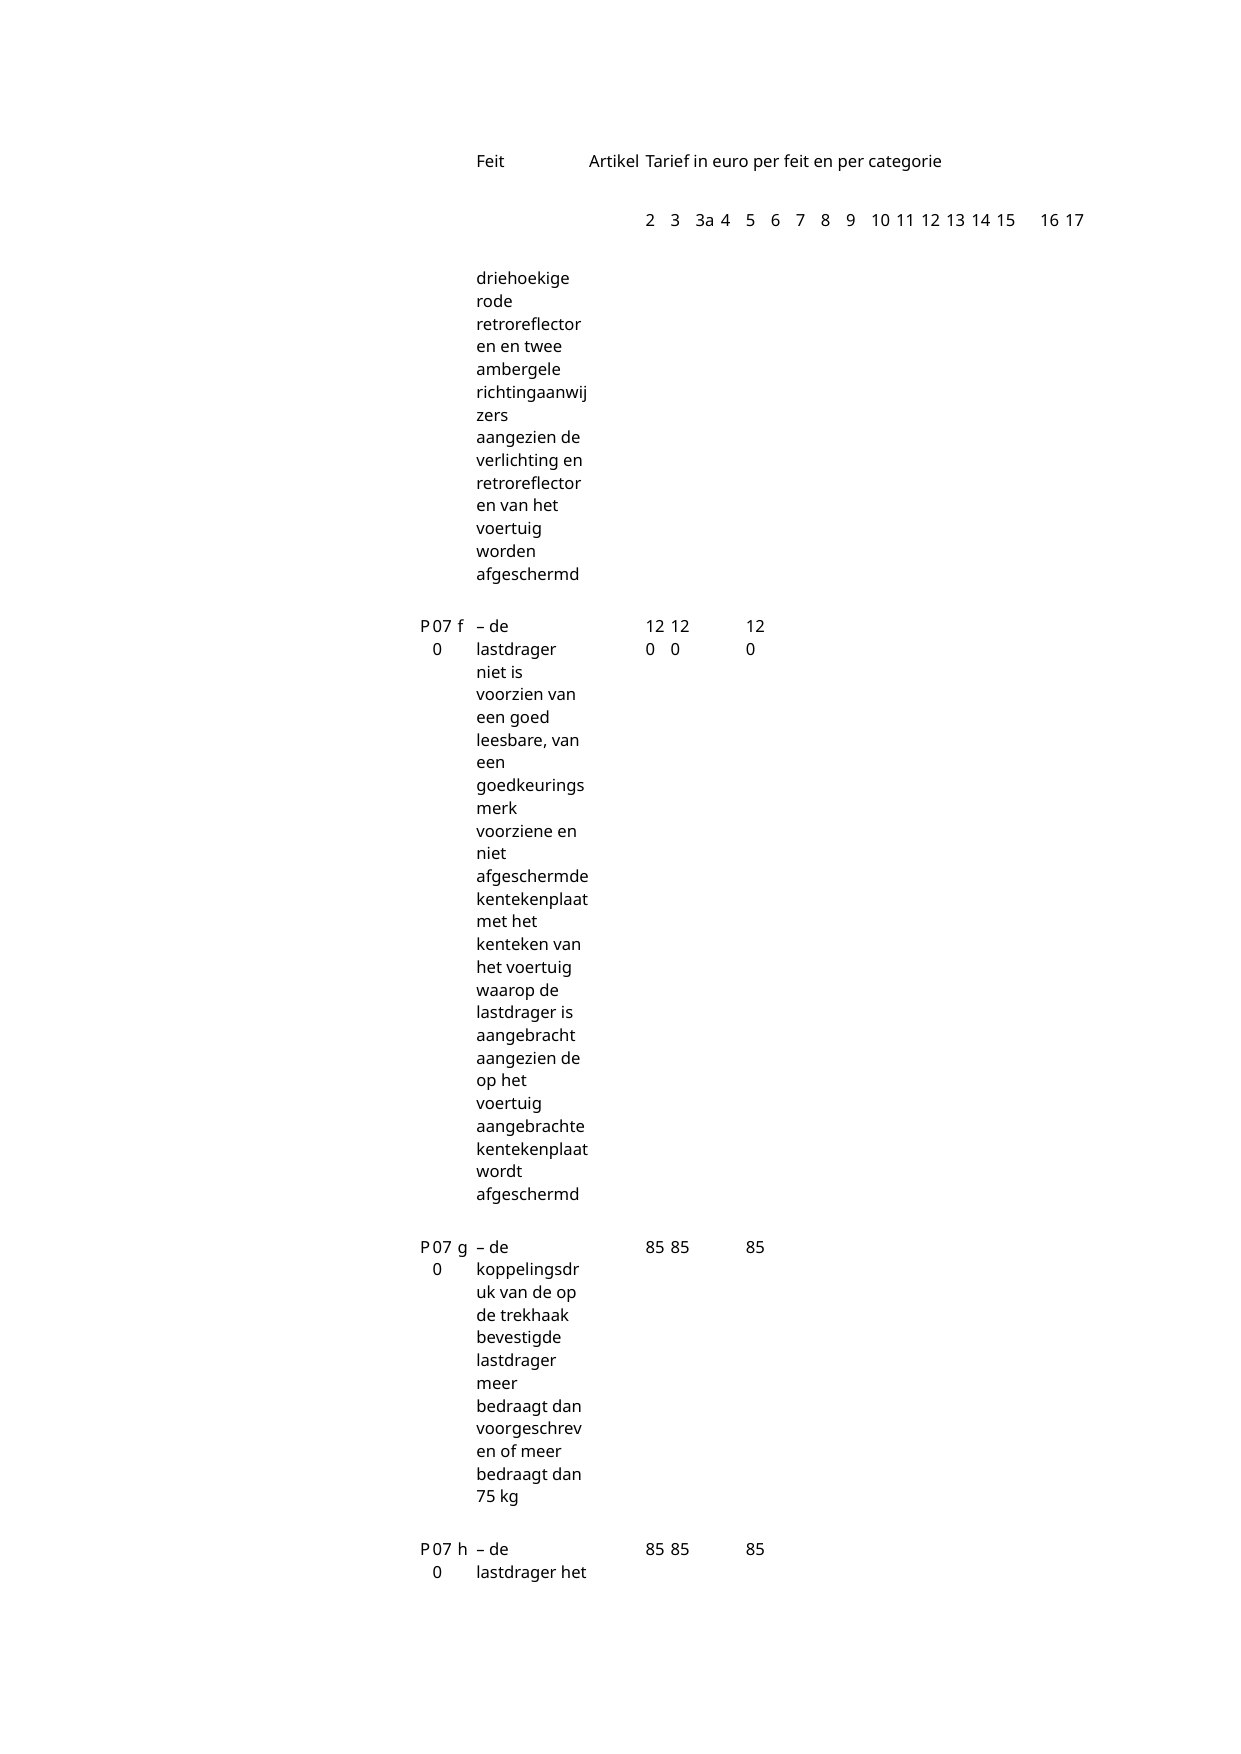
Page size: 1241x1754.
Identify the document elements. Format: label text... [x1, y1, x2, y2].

table_cell 3 [670, 209, 695, 267]
table_cell [921, 1235, 946, 1538]
table_cell [896, 1235, 921, 1538]
table_cell [458, 267, 476, 615]
table_cell 9 [846, 209, 871, 267]
table_cell [771, 1235, 796, 1538]
table_cell [871, 267, 896, 615]
table_header [433, 150, 457, 208]
table_cell [695, 1235, 721, 1538]
table_cell [771, 1538, 796, 1596]
table_cell [1040, 267, 1065, 615]
table_cell [921, 1538, 946, 1596]
table_cell f [458, 615, 476, 1235]
table_cell [821, 1235, 846, 1538]
table_cell g [458, 1235, 476, 1538]
table_header Artikel [589, 150, 645, 208]
table_cell [846, 1235, 871, 1538]
table_cell 15 [996, 209, 1040, 267]
table_cell P [420, 1538, 432, 1596]
table_cell [796, 615, 821, 1235]
table_cell [589, 209, 645, 267]
table_cell [946, 615, 971, 1235]
table_cell [971, 615, 996, 1235]
table_cell [946, 1538, 971, 1596]
table_cell 12 [921, 209, 946, 267]
table_cell [476, 209, 589, 267]
table_cell [589, 1538, 645, 1596]
table_cell 85 [645, 1235, 670, 1538]
table_cell [946, 267, 971, 615]
table_cell 2 [645, 209, 670, 267]
table_cell [796, 267, 821, 615]
table_cell [1065, 267, 1090, 615]
table_cell [1040, 615, 1065, 1235]
table_cell [589, 267, 645, 615]
table_cell [1065, 1235, 1090, 1538]
table_cell [589, 1235, 645, 1538]
table_cell [921, 267, 946, 615]
table_cell [746, 267, 771, 615]
table_cell 8 [821, 209, 846, 267]
table_cell 85 [746, 1538, 771, 1596]
table_cell [896, 1538, 921, 1596]
table_cell 85 [670, 1538, 695, 1596]
table_cell 16 [1040, 209, 1065, 267]
table_cell [695, 1538, 721, 1596]
table_cell [796, 1235, 821, 1538]
table_cell P [420, 1235, 432, 1538]
table_cell h [458, 1538, 476, 1596]
table_cell P [420, 615, 432, 1235]
table_header Tarief in euro per feit en per categorie [645, 150, 1090, 208]
table_cell [589, 615, 645, 1235]
table_cell [896, 267, 921, 615]
table_cell [670, 267, 695, 615]
table_cell [846, 267, 871, 615]
table_cell 070 [433, 1235, 457, 1538]
table_cell 070 [433, 1538, 457, 1596]
table_cell 120 [645, 615, 670, 1235]
table_cell 85 [670, 1235, 695, 1538]
table_cell [1040, 1538, 1065, 1596]
table_cell [420, 267, 432, 615]
table_cell 11 [896, 209, 921, 267]
table_cell [971, 1538, 996, 1596]
table_cell 4 [721, 209, 746, 267]
table_cell 120 [670, 615, 695, 1235]
table_cell [896, 615, 921, 1235]
table_cell [996, 1235, 1040, 1538]
table_cell [821, 1538, 846, 1596]
table_cell 070 [433, 615, 457, 1235]
table_cell 10 [871, 209, 896, 267]
table_cell 85 [645, 1538, 670, 1596]
table_cell [721, 267, 746, 615]
table_cell 6 [771, 209, 796, 267]
table_cell [921, 615, 946, 1235]
table_cell [433, 209, 457, 267]
table_cell 13 [946, 209, 971, 267]
table_cell 7 [796, 209, 821, 267]
table_cell [871, 615, 896, 1235]
table_cell 85 [746, 1235, 771, 1538]
table_cell driehoekige rode retroreflectoren en twee ambergele richtingaanwijzers aangezien de verlichting en retroreflectoren van het voertuig worden afgeschermd [476, 267, 589, 615]
table_cell [645, 267, 670, 615]
table_cell [721, 615, 746, 1235]
table_cell [821, 267, 846, 615]
table_cell [721, 1538, 746, 1596]
table_cell 3a [695, 209, 721, 267]
table_cell 14 [971, 209, 996, 267]
table_cell [1040, 1235, 1065, 1538]
table_cell [796, 1538, 821, 1596]
table_cell – de lastdrager niet is voorzien van een goed leesbare, van een goedkeuringsmerk voorziene en niet afgeschermde kentekenplaat met het kenteken van het voertuig waarop de lastdrager is aangebracht aangezien de op het voertuig aangebrachte kentekenplaat wordt afgeschermd [476, 615, 589, 1235]
table_cell [846, 615, 871, 1235]
table_cell [946, 1235, 971, 1538]
table_cell [971, 267, 996, 615]
table_cell [846, 1538, 871, 1596]
table_cell [420, 209, 432, 267]
table_cell – de koppelingsdruk van de op de trekhaak bevestigde lastdrager meer bedraagt dan voorgeschreven of meer bedraagt dan 75 kg [476, 1235, 589, 1538]
table_cell [821, 615, 846, 1235]
table_cell [771, 615, 796, 1235]
table_cell [721, 1235, 746, 1538]
table_header [458, 150, 476, 208]
table_cell 17 [1065, 209, 1090, 267]
table_cell [695, 615, 721, 1235]
table_cell [871, 1538, 896, 1596]
table_header Feit [476, 150, 589, 208]
table_cell [433, 267, 457, 615]
table_cell 120 [746, 615, 771, 1235]
table_cell 5 [746, 209, 771, 267]
table_cell [996, 1538, 1040, 1596]
table_cell [1065, 615, 1090, 1235]
table_cell [1065, 1538, 1090, 1596]
table_header [420, 150, 432, 208]
table_cell [871, 1235, 896, 1538]
table_cell [695, 267, 721, 615]
table_cell [971, 1235, 996, 1538]
table_cell – de lastdrager het [476, 1538, 589, 1596]
table_cell [458, 209, 476, 267]
table_cell [771, 267, 796, 615]
table_cell [996, 615, 1040, 1235]
table_cell [996, 267, 1040, 615]
